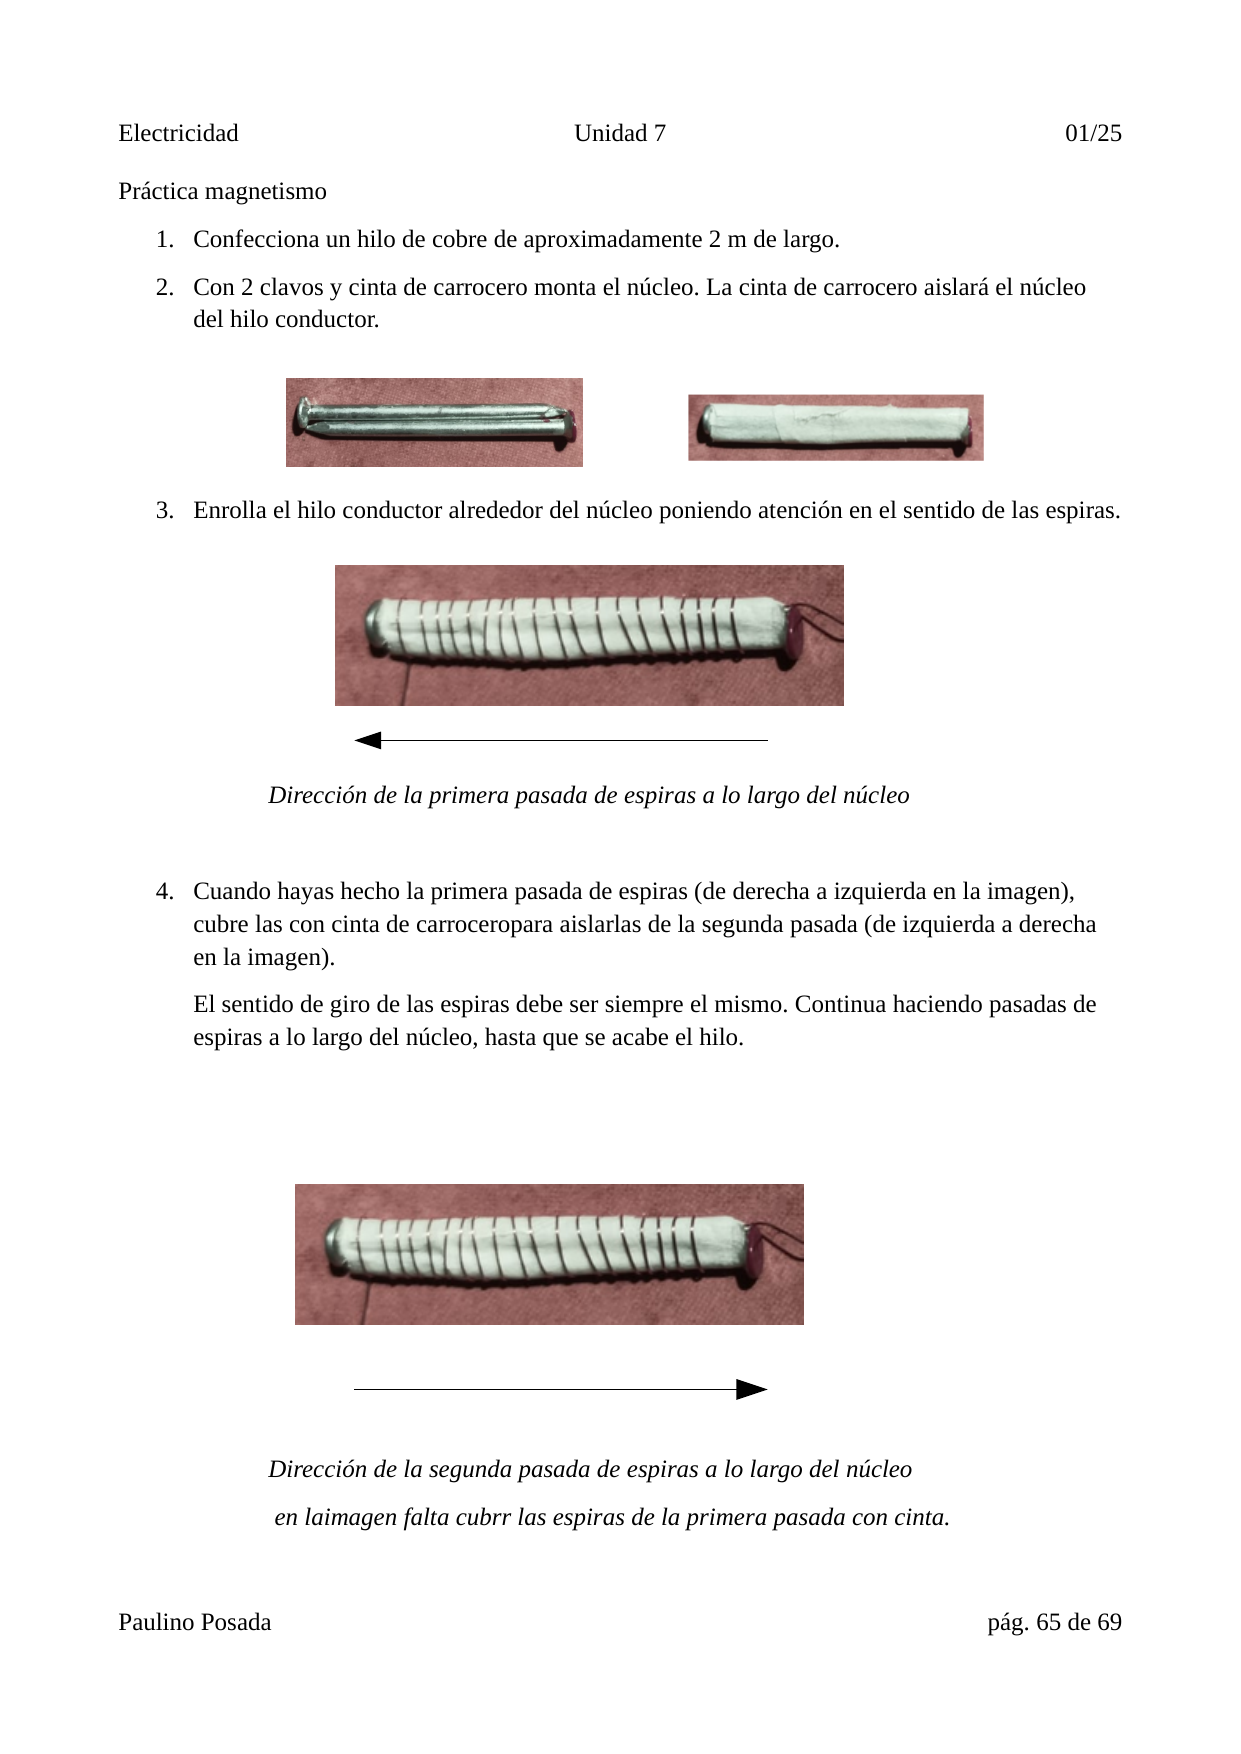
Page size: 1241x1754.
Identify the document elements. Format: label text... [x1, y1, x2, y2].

picture [689, 395, 983, 460]
list Con 2 clavos y cinta de carrocero monta el núcleo. La cinta de carrocero aislará el núcleo del hilo conductor. [156, 272, 1122, 333]
list Confecciona un hilo de cobre de aproximadamente 2 m de largo. [156, 224, 1122, 253]
list El sentido de giro de las espiras debe ser siempre el mismo. Continua haciendo pasadas de espiras a lo largo del núcleo, hasta que se acabe el hilo. [156, 989, 1122, 1051]
list Cuando hayas hecho la primera pasada de espiras (de derecha a izquierda en la imagen), cubre las con cinta de carroceropara aislarlas de la segunda pasada (de izquierda a derecha en la imagen). [156, 876, 1122, 971]
picture [286, 378, 583, 467]
text Dirección de la segunda pasada de espiras a lo largo del núcleo [118, 1454, 1122, 1483]
text Práctica magnetismo [118, 176, 1122, 205]
picture [335, 565, 844, 706]
text en laimagen falta cubrr las espiras de la primera pasada con cinta. [118, 1502, 1122, 1531]
text Dirección de la primera pasada de espiras a lo largo del núcleo [118, 781, 1122, 809]
list Enrolla el hilo conductor alrededor del núcleo poniendo atención en el sentido de las espiras. [156, 495, 1122, 524]
picture [295, 1184, 804, 1325]
